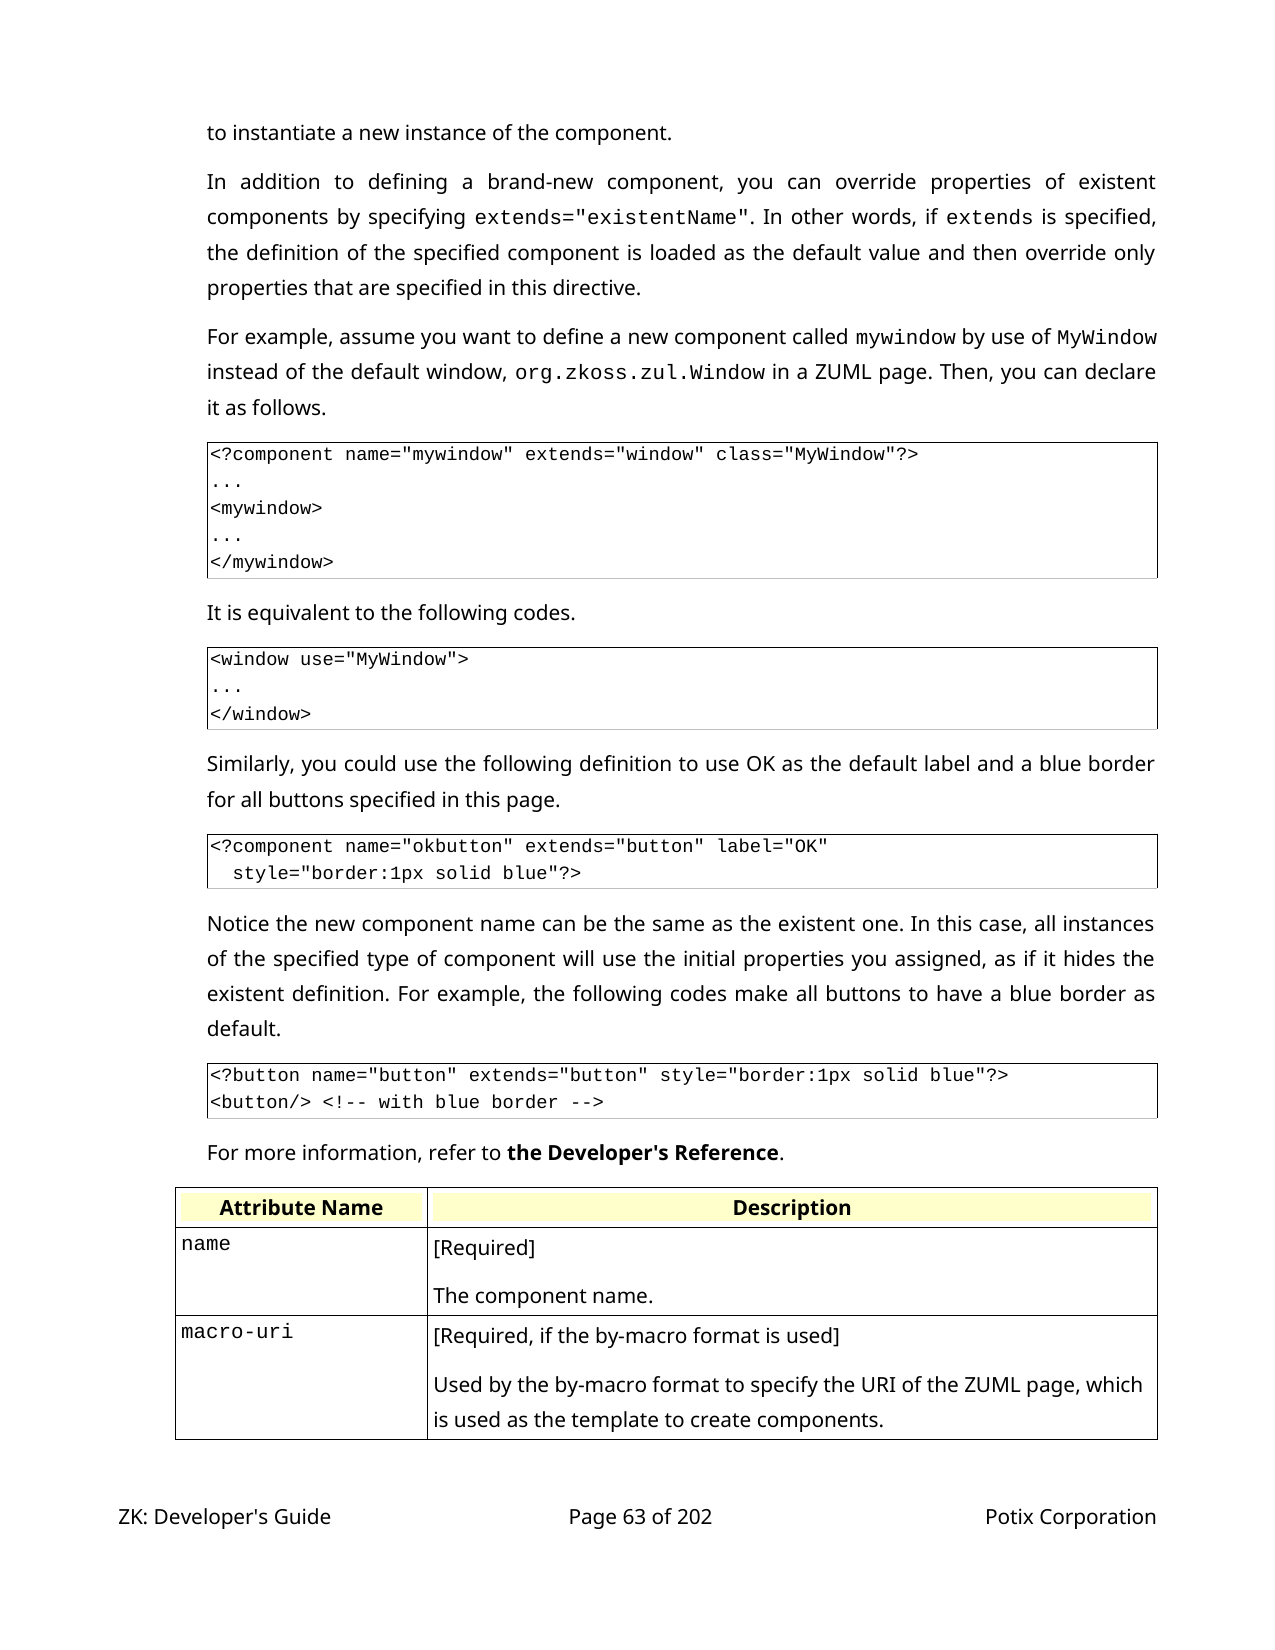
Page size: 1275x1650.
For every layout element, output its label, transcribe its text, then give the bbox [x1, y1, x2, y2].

text In addition to defining a brand-new component, you can override properties of existent components by specifying extends="existentName". In other words, if extends is specified, the definition of the specified component is loaded as the default value and then override only properties that are specified in this directive. [207, 167, 1157, 301]
text For example, assume you want to define a new component called mywindow by use of MyWindow instead of the default window, org.zkoss.zul.Window in a ZUML page. Then, you can declare it as follows. [207, 322, 1157, 421]
text <window use="MyWindow"> [208, 648, 1157, 671]
text For more information, refer to the Developer's Reference. [207, 1138, 1157, 1166]
text style="border:1px solid blue"?> [208, 861, 1157, 888]
text ... [208, 469, 1157, 493]
table_cell [Required, if the by-macro format is used] Used by the by-macro format to specify the URI of the ZUML page, which is used as the template to create components. [428, 1316, 1157, 1439]
text to instantiate a new instance of the component. [207, 118, 1157, 146]
text ... [208, 523, 1157, 547]
text It is equivalent to the following codes. [207, 598, 1157, 627]
table_cell macro-uri [176, 1316, 427, 1439]
table_cell name [176, 1228, 427, 1315]
text <?button name="button" extends="button" style="border:1px solid blue"?> [208, 1064, 1157, 1087]
text ... [208, 674, 1157, 699]
text Notice the new component name can be the same as the existent one. In this case, all instances of the specified type of component will use the initial properties you assigned, as if it hides the existent definition. For example, the following codes make all buttons to have a blue border as default. [207, 909, 1157, 1042]
table_header Description [428, 1188, 1157, 1227]
table_header Attribute Name [176, 1188, 427, 1227]
text </window> [208, 702, 1157, 729]
text <mywindow> [208, 496, 1157, 520]
text </mywindow> [208, 550, 1157, 578]
text <?component name="okbutton" extends="button" label="OK" [208, 835, 1157, 858]
text <?component name="mywindow" extends="window" class="MyWindow"?> [208, 443, 1157, 466]
text Similarly, you could use the following definition to use OK as the default label and a blue border for all buttons specified in this page. [207, 749, 1157, 813]
text <button/> <!-- with blue border --> [208, 1090, 1157, 1118]
table_cell [Required] The component name. [428, 1228, 1157, 1315]
